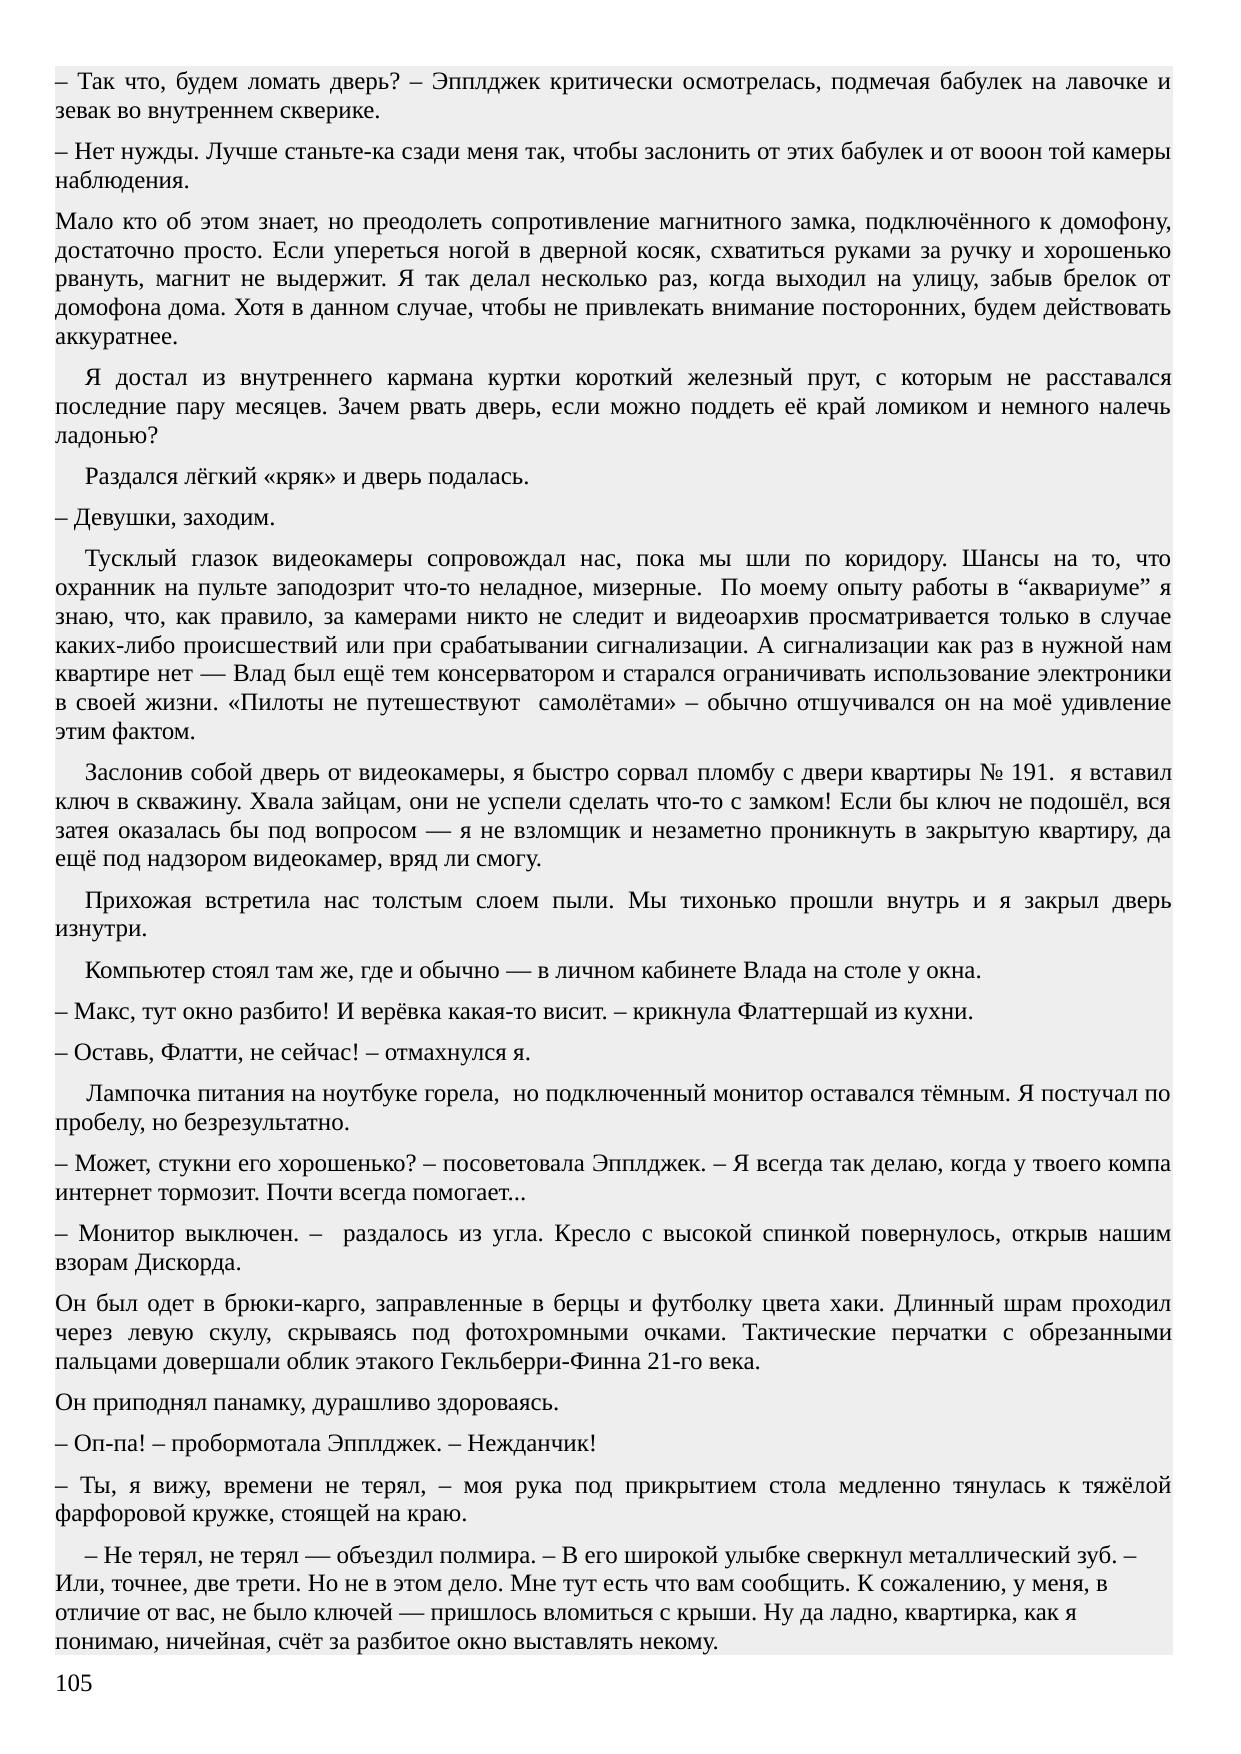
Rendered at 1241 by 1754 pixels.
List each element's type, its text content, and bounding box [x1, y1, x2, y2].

text – Оп-па! – пробормотала Эпплджек. – Нежданчик! [55, 1428, 1173, 1457]
text – Так что, будем ломать дверь? – Эпплджек критически осмотрелась, подмечая бабулек на лавочке и зевак во внутреннем скверике. [55, 66, 1173, 123]
text Он приподнял панамку, дурашливо здороваясь. [55, 1387, 1173, 1416]
text – Девушки, заходим. [55, 502, 1173, 531]
text Лампочка питания на ноутбуке горела, но подключенный монитор оставался тёмным. Я постучал по пробелу, но безрезультатно. [55, 1078, 1173, 1136]
list Мало кто об этом знает, но преодолеть сопротивление магнитного замка, подключённого к домофону, достаточно просто. Если упереться ногой в дверной косяк, схватиться руками за ручку и хорошенько рвануть, магнит не выдержит. Я так делал несколько раз, когда выходил на улицу, забыв брелок от домофона дома. Хотя в данном случае, чтобы не привлекать внимание посторонних, будем действовать аккуратнее. [55, 206, 1173, 350]
text Я достал из внутреннего кармана куртки короткий железный прут, с которым не расставался последние пару месяцев. Зачем рвать дверь, если можно поддеть её край ломиком и немного налечь ладонью? [55, 362, 1173, 448]
text Заслонив собой дверь от видеокамеры, я быстро сорвал пломбу с двери квартиры № 191. я вставил ключ в скважину. Хвала зайцам, они не успели сделать что-то с замком! Если бы ключ не подошёл, вся затея оказалась бы под вопросом — я не взломщик и незаметно проникнуть в закрытую квартиру, да ещё под надзором видеокамер, вряд ли смогу. [55, 757, 1173, 872]
text – Оставь, Флатти, не сейчас! – отмахнулся я. [55, 1037, 1173, 1066]
text Компьютер стоял там же, где и обычно — в личном кабинете Влада на столе у окна. [55, 955, 1173, 983]
text – Не терял, не терял — объездил полмира. – В его широкой улыбке сверкнул металлический зуб. – Или, точнее, две трети. Но не в этом дело. Мне тут есть что вам сообщить. К сожалению, у меня, в отличие от вас, не было ключей — пришлось вломиться с крыши. Ну да ладно, квартирка, как я понимаю, ничейная, счёт за разбитое окно выставлять некому. [55, 1540, 1173, 1655]
text Тусклый глазок видеокамеры сопровождал нас, пока мы шли по коридору. Шансы на то, что охранник на пульте заподозрит что-то неладное, мизерные. По моему опыту работы в “аквариуме” я знаю, что, как правило, за камерами никто не следит и видеоархив просматривается только в случае каких-либо происшествий или при срабатывании сигнализации. А сигнализации как раз в нужной нам квартире нет — Влад был ещё тем консерватором и старался ограничивать использование электроники в своей жизни. «Пилоты не путешествуют самолётами» – обычно отшучивался он на моё удивление этим фактом. [55, 543, 1173, 745]
text – Ты, я вижу, времени не терял, – моя рука под прикрытием стола медленно тянулась к тяжёлой фарфоровой кружке, стоящей на краю. [55, 1470, 1173, 1527]
text Прихожая встретила нас толстым слоем пыли. Мы тихонько прошли внутрь и я закрыл дверь изнутри. [55, 885, 1173, 942]
text – Макс, тут окно разбито! И верёвка какая-то висит. – крикнула Флаттершай из кухни. [55, 996, 1173, 1025]
text – Монитор выключен. – раздалось из угла. Кресло с высокой спинкой повернулось, открыв нашим взорам Дискорда. [55, 1218, 1173, 1276]
text Раздался лёгкий «кряк» и дверь подалась. [55, 461, 1173, 490]
text – Нет нужды. Лучше станьте-ка сзади меня так, чтобы заслонить от этих бабулек и от вооон той камеры наблюдения. [55, 136, 1173, 193]
text Он был одет в брюки-карго, заправленные в берцы и футболку цвета хаки. Длинный шрам проходил через левую скулу, скрываясь под фотохромными очками. Тактические перчатки с обрезанными пальцами довершали облик этакого Гекльберри-Финна 21-го века. [55, 1288, 1173, 1375]
text – Может, стукни его хорошенько? – посоветовала Эпплджек. – Я всегда так делаю, когда у твоего компа интернет тормозит. Почти всегда помогает... [55, 1148, 1173, 1206]
